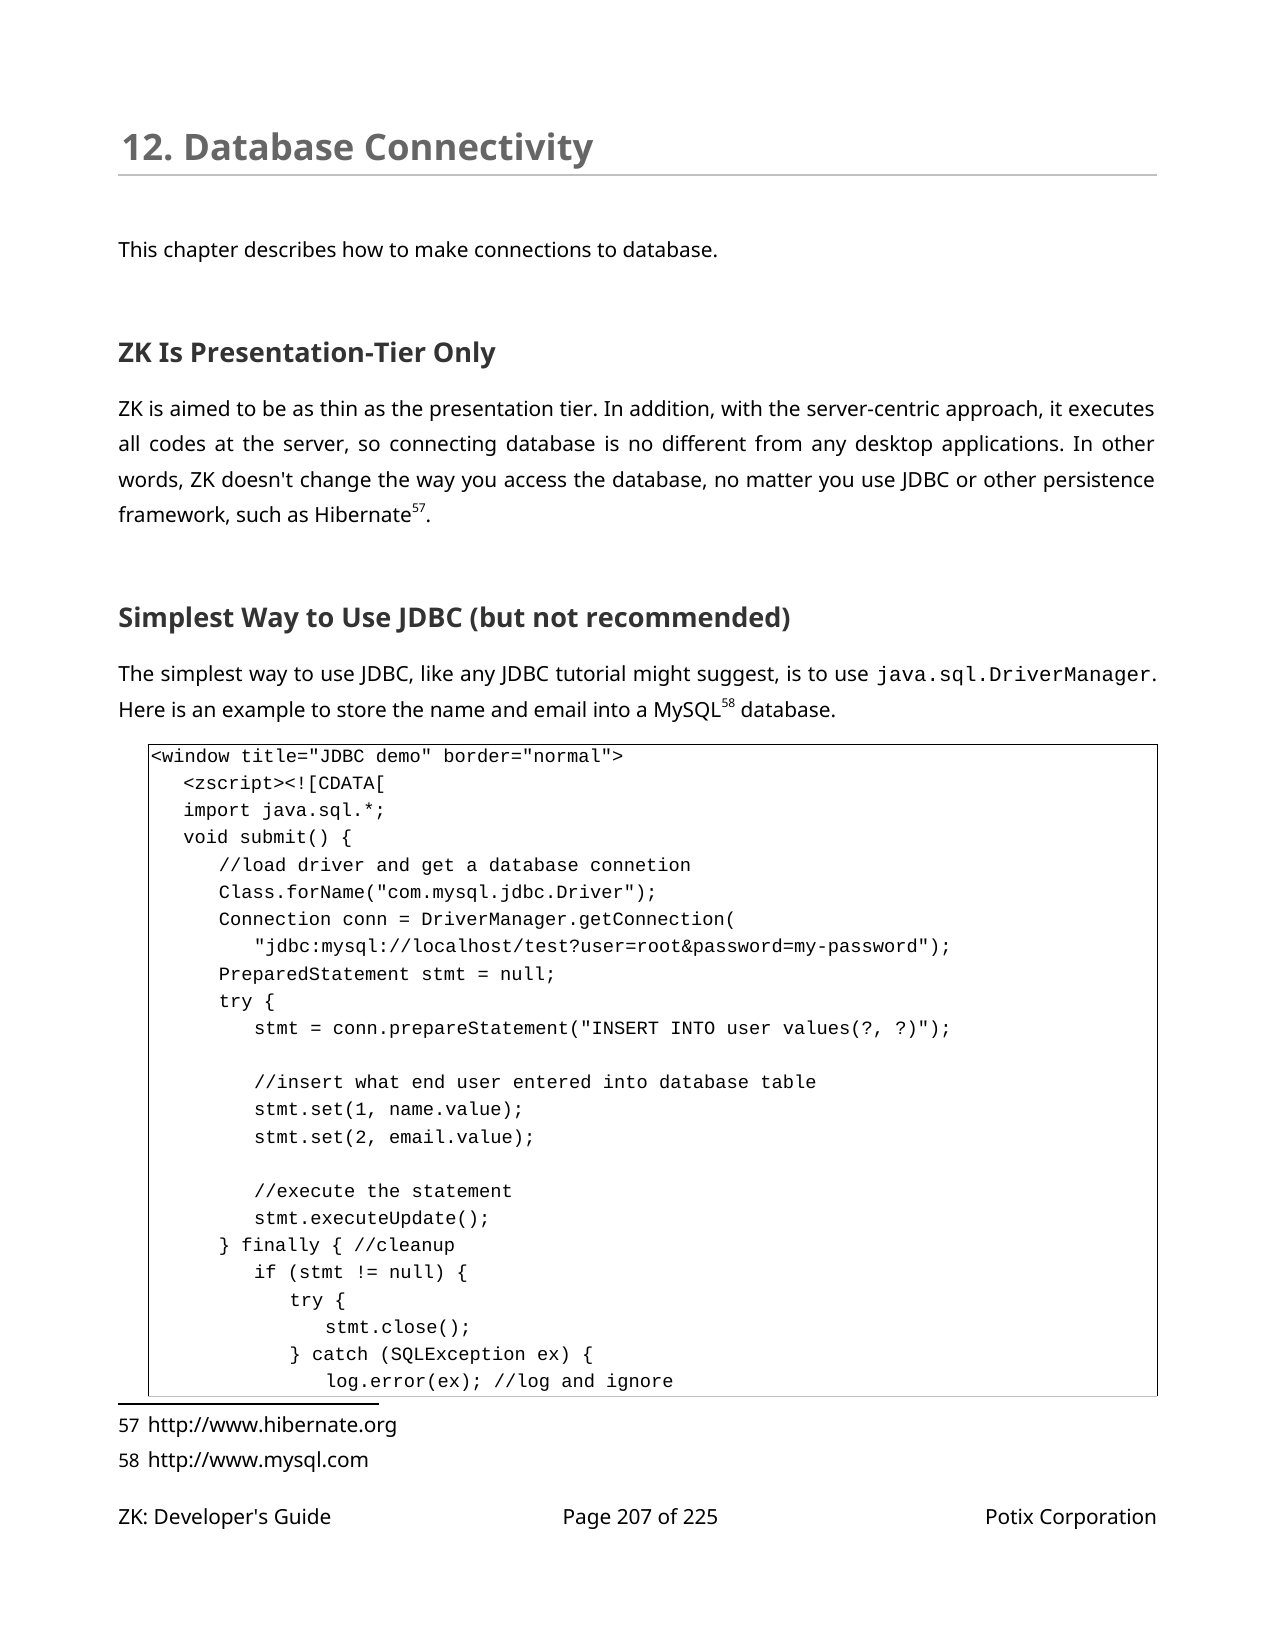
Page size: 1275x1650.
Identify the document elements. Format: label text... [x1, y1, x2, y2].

subtitle ZK Is Presentation-Tier Only [118, 334, 1157, 371]
text try { [149, 1288, 1157, 1312]
text http://www.mysql.com [118, 1445, 1157, 1473]
text } finally { //cleanup [149, 1233, 1157, 1257]
text Class.forName("com.mysql.jdbc.Driver"); [149, 880, 1157, 904]
text <zscript><![CDATA[ [149, 771, 1157, 795]
text void submit() { [149, 825, 1157, 850]
text Connection conn = DriverManager.getConnection( [149, 907, 1157, 931]
text //load driver and get a database connetion [149, 853, 1157, 877]
text stmt.executeUpdate(); [149, 1206, 1157, 1230]
text The simplest way to use JDBC, like any JDBC tutorial might suggest, is to use java.sql.DriverManager. Here is an example to store the name and email into a MySQL database. [118, 659, 1157, 723]
text log.error(ex); //log and ignore [149, 1369, 1157, 1396]
text //insert what end user entered into database table [149, 1070, 1157, 1094]
text This chapter describes how to make connections to database. [118, 235, 1157, 263]
text //execute the statement [149, 1179, 1157, 1203]
subtitle 12. Database Connectivity [118, 118, 1157, 174]
text if (stmt != null) { [149, 1260, 1157, 1285]
text stmt.set(1, name.value); [149, 1097, 1157, 1122]
text stmt.set(2, email.value); [149, 1124, 1157, 1149]
text stmt = conn.prepareStatement("INSERT INTO user values(?, ?)"); [149, 1016, 1157, 1040]
text } catch (SQLException ex) { [149, 1342, 1157, 1366]
text stmt.close(); [149, 1315, 1157, 1339]
text http://www.hibernate.org [118, 1410, 1157, 1438]
text try { [149, 988, 1157, 1013]
subtitle Simplest Way to Use JDBC (but not recommended) [118, 599, 1157, 636]
text ZK is aimed to be as thin as the presentation tier. In addition, with the server-centric approach, it executes all codes at the server, so connecting database is no different from any desktop applications. In other words, ZK doesn't change the way you access the database, no matter you use JDBC or other persistence framework, such as Hibernate. [118, 394, 1157, 528]
text PreparedStatement stmt = null; [149, 961, 1157, 986]
text import java.sql.*; [149, 798, 1157, 822]
text "jdbc:mysql://localhost/test?user=root&password=my-password"); [149, 934, 1157, 958]
text <window title="JDBC demo" border="normal"> [149, 745, 1157, 768]
